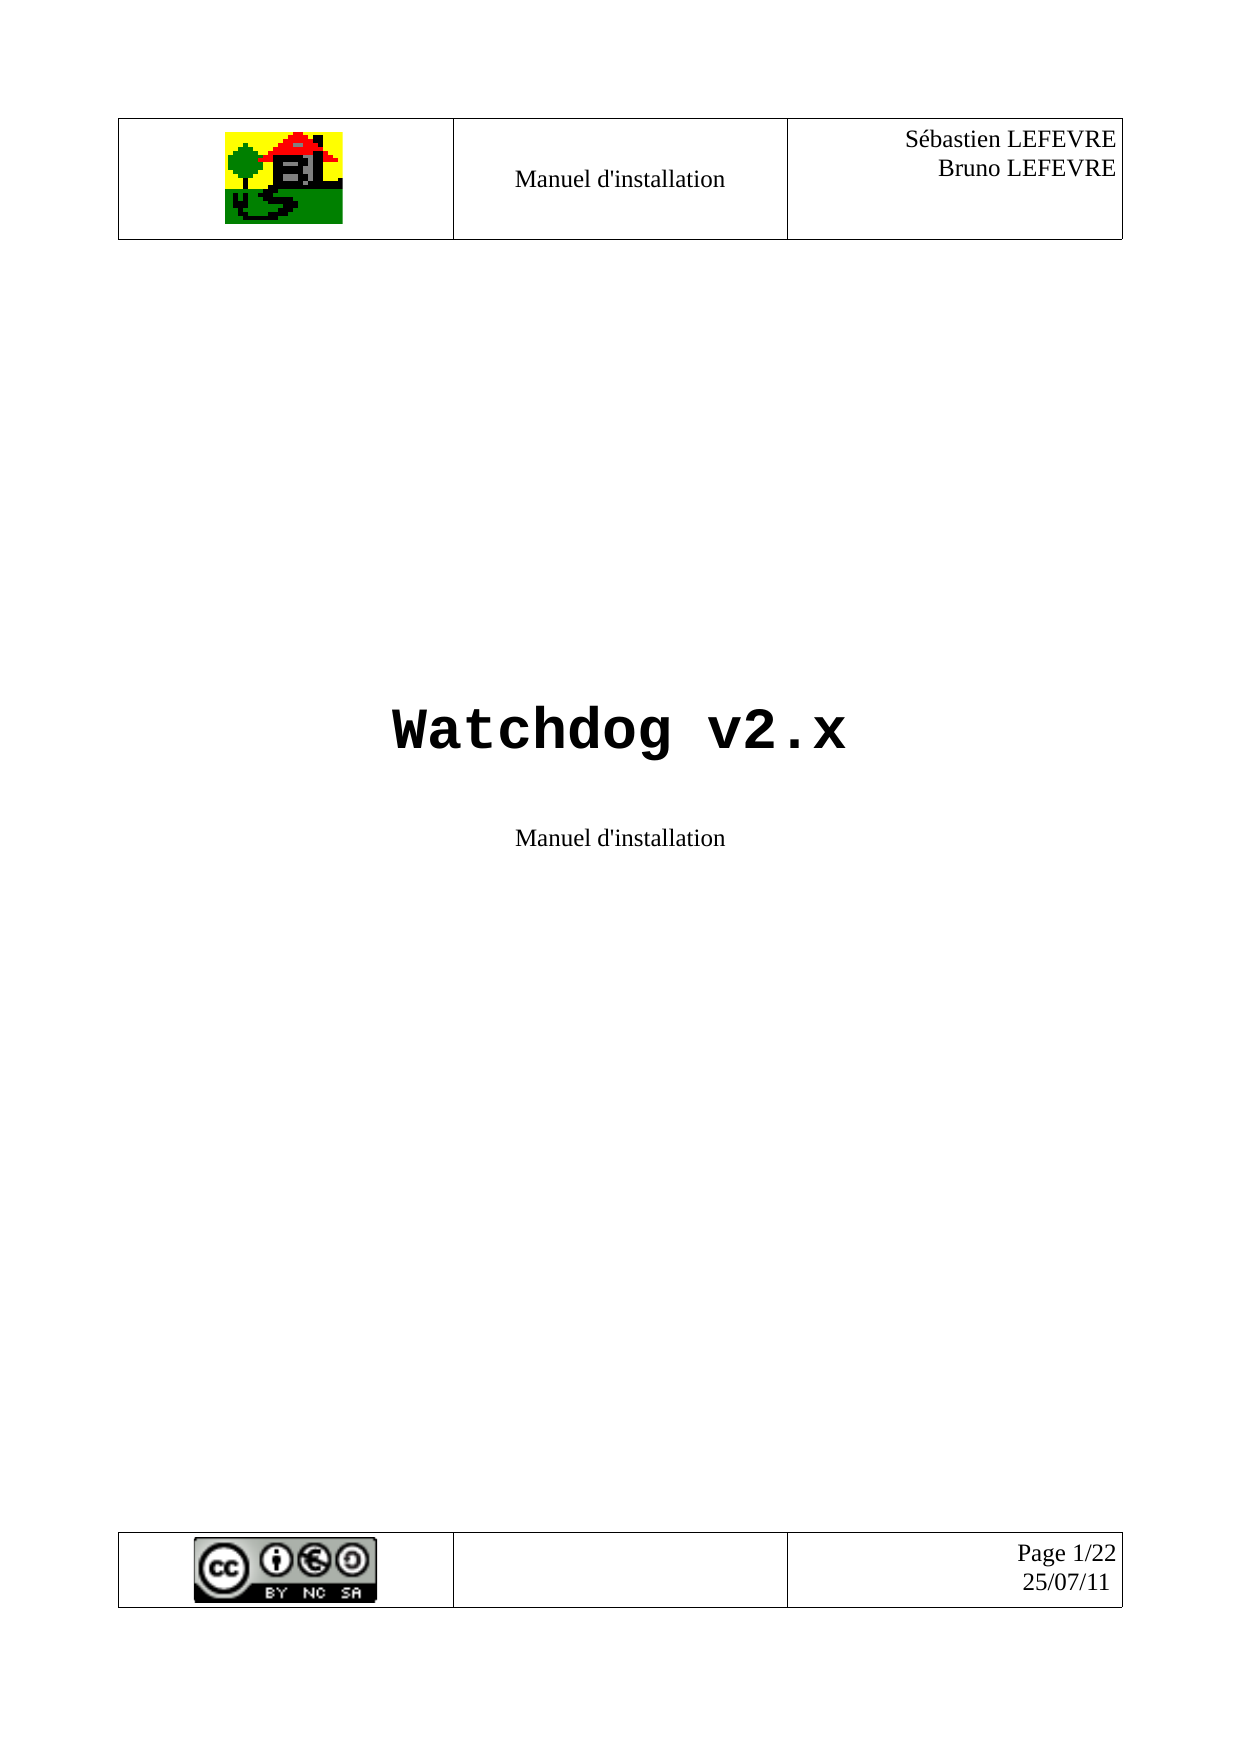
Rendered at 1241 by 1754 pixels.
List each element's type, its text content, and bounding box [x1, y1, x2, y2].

picture [193, 1537, 378, 1603]
picture [225, 132, 343, 224]
text Manuel d'installation [118, 823, 1122, 852]
text Watchdog v2.x [118, 700, 1122, 766]
